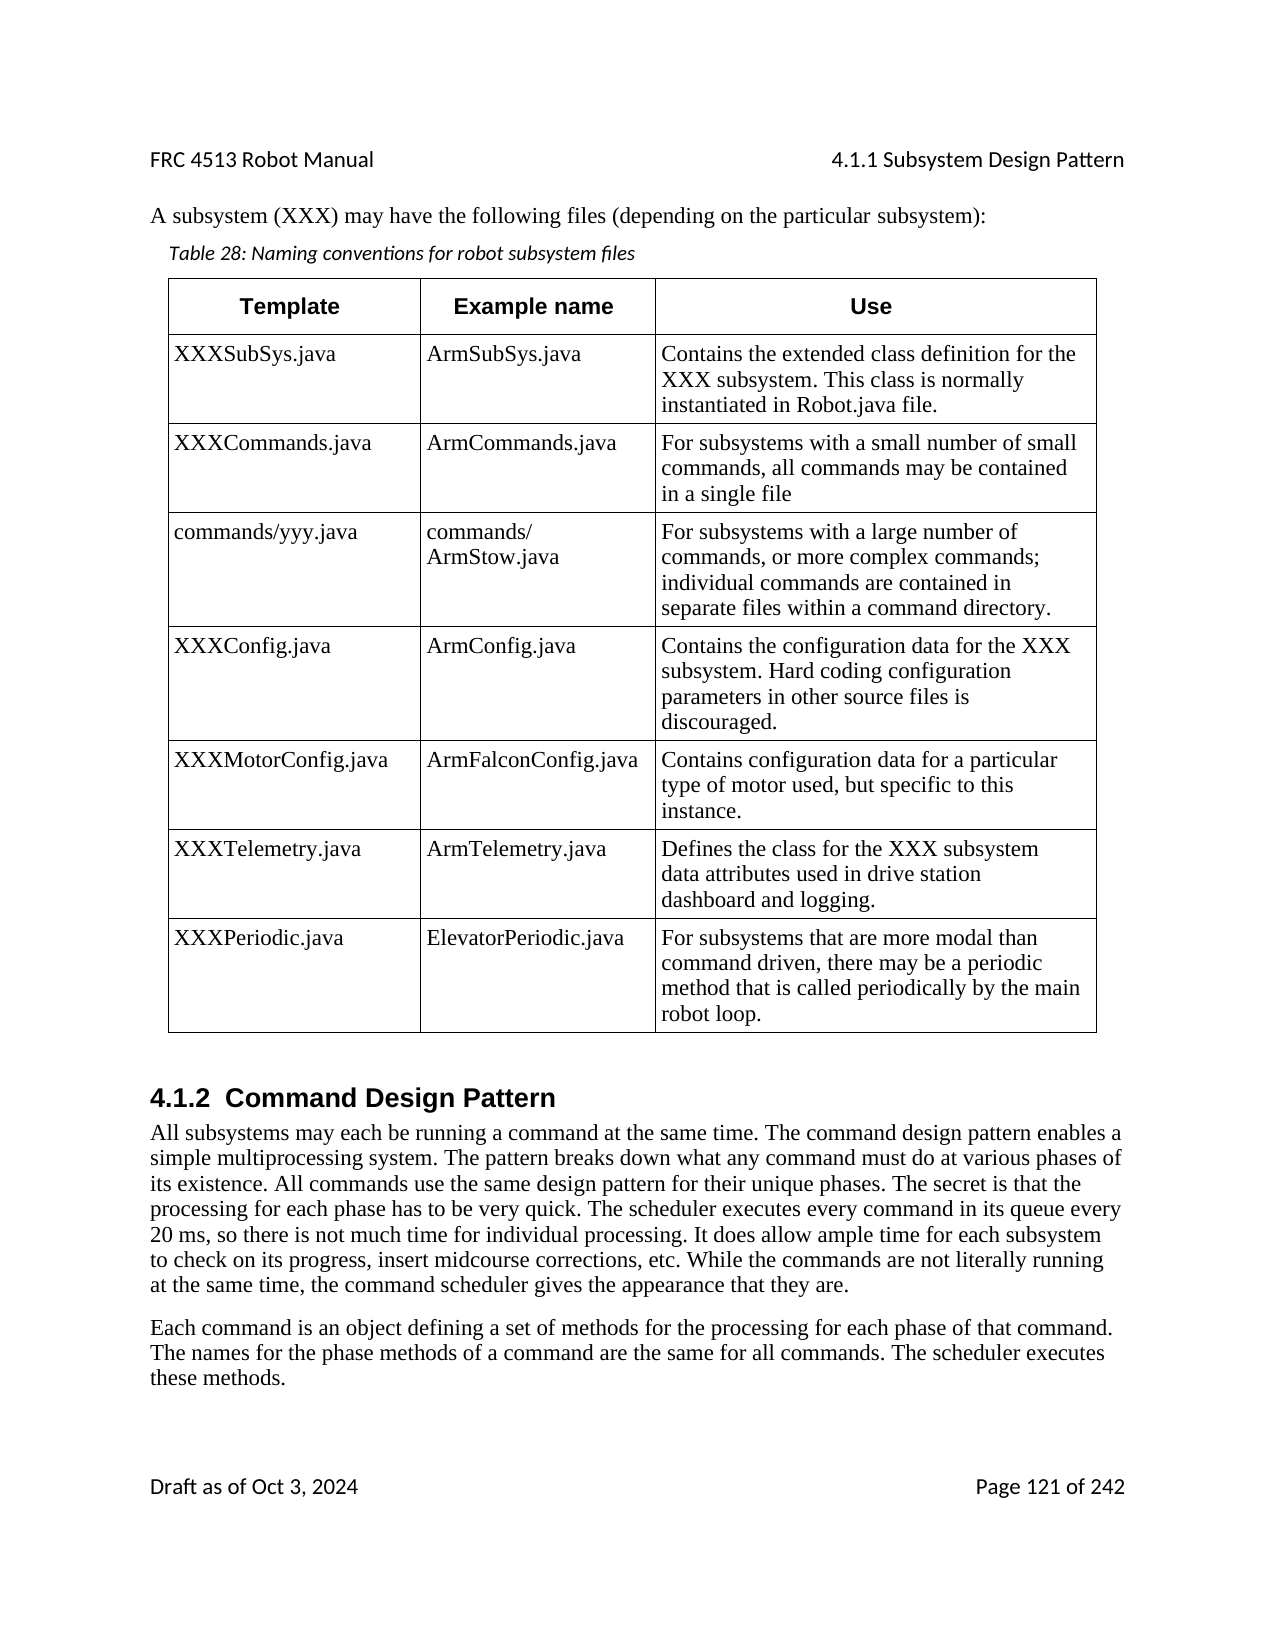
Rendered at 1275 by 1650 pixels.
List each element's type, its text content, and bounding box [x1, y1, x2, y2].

table_cell ElevatorPeriodic.java [421, 919, 655, 1032]
table_cell commands/ArmStow.java [421, 513, 655, 626]
table_header Example name [421, 279, 655, 334]
table_header Use [656, 279, 1096, 334]
table_cell ArmSubSys.java [421, 335, 655, 423]
table_cell XXXConfig.java [169, 627, 420, 740]
table_cell For subsystems with a small number of small commands, all commands may be contained in a single file [656, 424, 1096, 512]
table_cell ArmFalconConfig.java [421, 741, 655, 829]
table_cell XXXCommands.java [169, 424, 420, 512]
subtitle Command Design Pattern [150, 1083, 1125, 1114]
table_cell XXXPeriodic.java [169, 919, 420, 1032]
text Each command is an object defining a set of methods for the processing for each phase of that command. The names for the phase methods of a command are the same for all commands. The scheduler executes these methods. [150, 1314, 1125, 1391]
table_cell For subsystems with a large number of commands, or more complex commands; individual commands are contained in separate files within a command directory. [656, 513, 1096, 626]
table_cell Defines the class for the XXX subsystem data attributes used in drive station dashboard and logging. [656, 830, 1096, 918]
text A subsystem (XXX) may have the following files (depending on the particular subsystem): [150, 203, 1125, 228]
table_cell Contains the extended class definition for the XXX subsystem. This class is normally instantiated in Robot.java file. [656, 335, 1096, 423]
table_cell Contains configuration data for a particular type of motor used, but specific to this instance. [656, 741, 1096, 829]
table_cell commands/yyy.java [169, 513, 420, 626]
table_cell For subsystems that are more modal than command driven, there may be a periodic method that is called periodically by the main robot loop. [656, 919, 1096, 1032]
table_cell ArmConfig.java [421, 627, 655, 740]
table_header Template [169, 279, 420, 334]
table_cell Contains the configuration data for the XXX subsystem. Hard coding configuration parameters in other source files is discouraged. [656, 627, 1096, 740]
table_cell XXXMotorConfig.java [169, 741, 420, 829]
table_cell ArmTelemetry.java [421, 830, 655, 918]
text Table 28: Naming conventions for robot subsystem files [169, 245, 1125, 266]
text All subsystems may each be running a command at the same time. The command design pattern enables a simple multiprocessing system. The pattern breaks down what any command must do at various phases of its existence. All commands use the same design pattern for their unique phases. The secret is that the processing for each phase has to be very quick. The scheduler executes every command in its queue every 20 ms, so there is not much time for individual processing. It does allow ample time for each subsystem to check on its progress, insert midcourse corrections, etc. While the commands are not literally running at the same time, the command scheduler gives the appearance that they are. [150, 1120, 1125, 1298]
table_cell XXXSubSys.java [169, 335, 420, 423]
table_cell ArmCommands.java [421, 424, 655, 512]
table_cell XXXTelemetry.java [169, 830, 420, 918]
